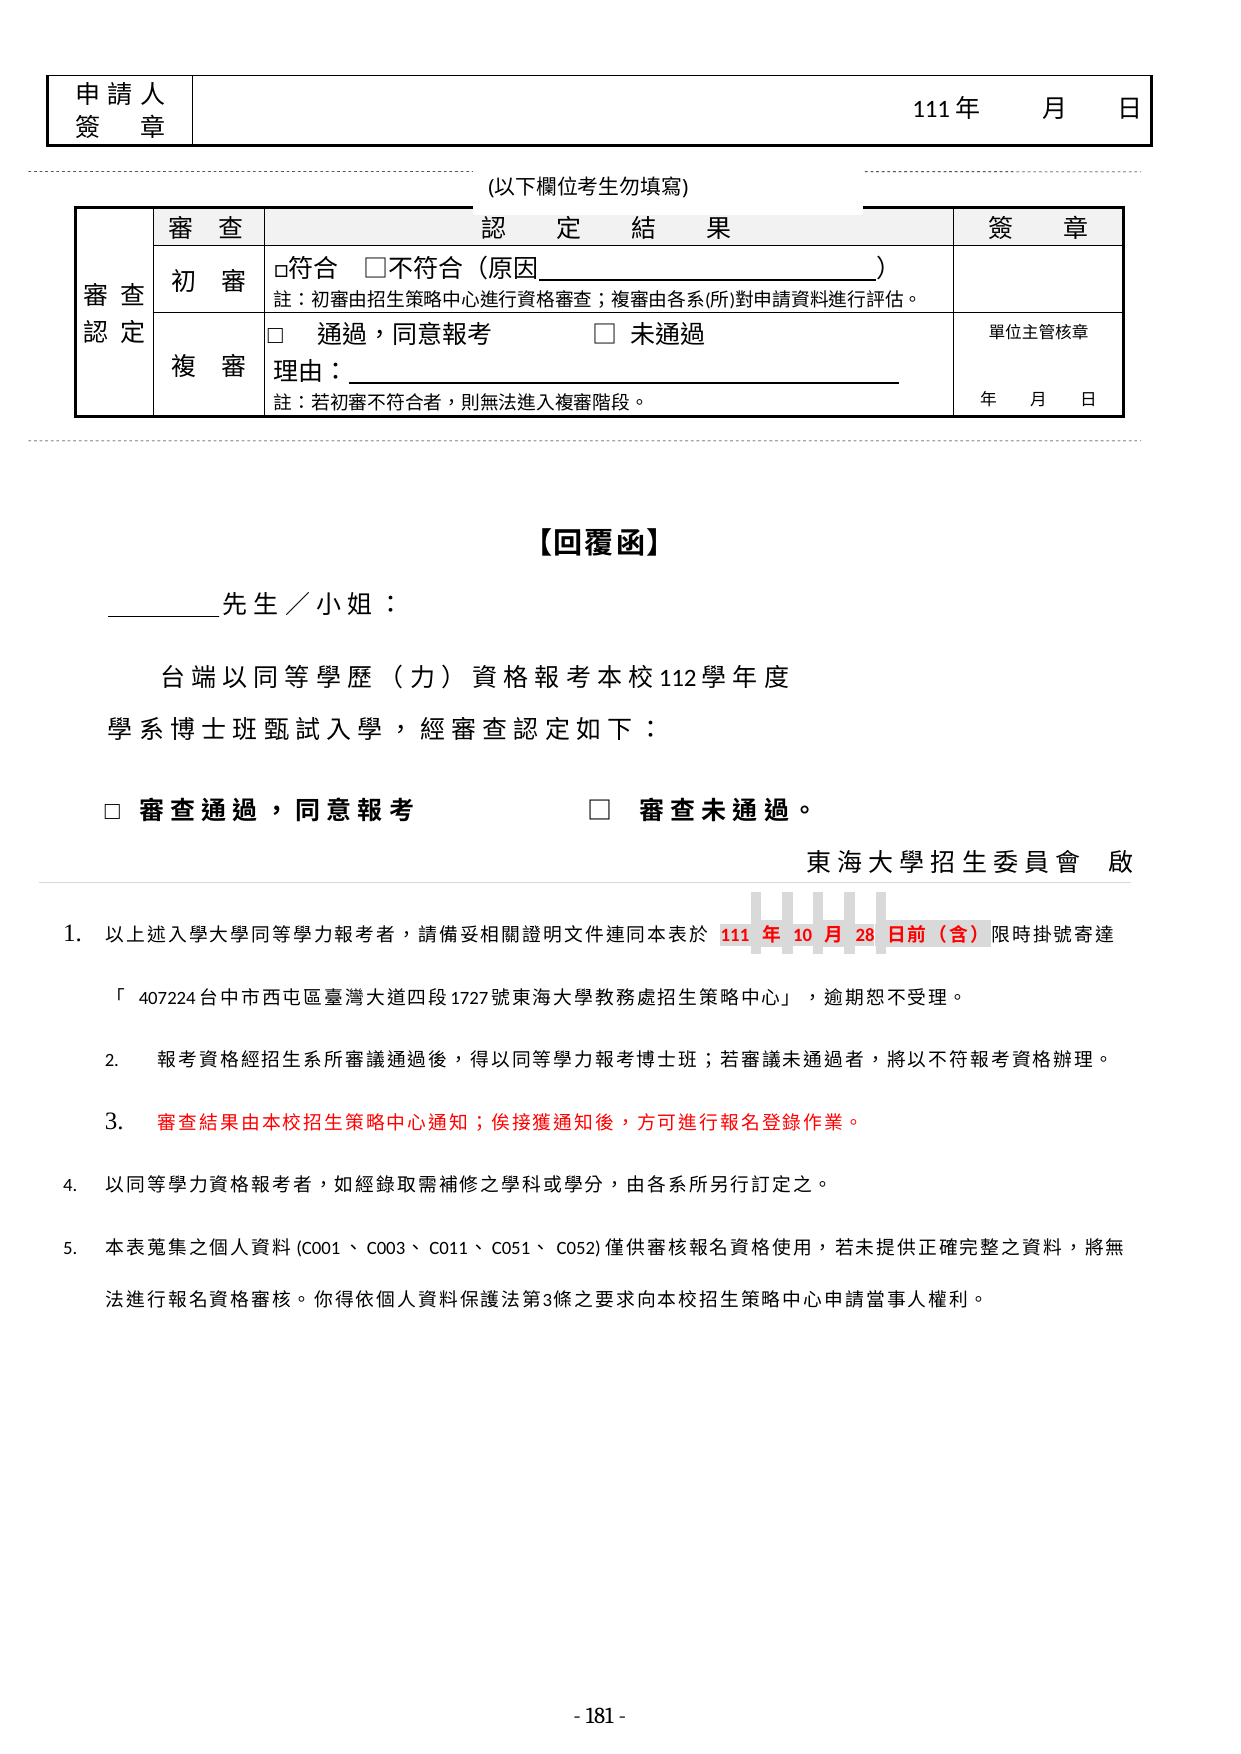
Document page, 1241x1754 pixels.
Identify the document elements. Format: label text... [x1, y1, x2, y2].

table_cell [954, 246, 1122, 312]
table_cell 111年 月 日 [193, 76, 1150, 144]
list 本表蒐集之個人資料(C001、C003、C011、C051、C052)僅供審核報名資格使用，若未提供正確完整之資料，將無法進行報名資格審核。你得依個人資料保護法第3條之要求向本校招生策略中心申請當事人權利。 [63, 1194, 1136, 1319]
table_cell 初 審 [154, 246, 264, 312]
text 先生／小姐： [100, 561, 1136, 624]
text (以下欄位考生勿填寫) [488, 170, 848, 201]
list 審查通過，同意報考 □ 審查未通過。 [98, 756, 1136, 819]
text 台端以同等學歷（力）資格報考本校112學年度 學系博士班甄試入學，經審查認定如下： [100, 624, 1136, 749]
table_cell 複 審 [154, 313, 264, 414]
table_cell □符合 □不符合（原因 ） 註：初審由招生策略中心進行資格審查；複審由各系(所)對申請資料進行評估。 [265, 246, 953, 312]
list 審查結果由本校招生策略中心通知；俟接獲通知後，方可進行報名登錄作業。 [100, 1069, 1136, 1131]
text 【回覆函】 [63, 499, 1136, 561]
table_header 認 定 結 果 [265, 209, 953, 245]
table_cell 單位主管核章 年 月 日 [954, 313, 1122, 414]
list 以同等學力資格報考者，如經錄取需補修之學科或學分，由各系所另行訂定之。 [63, 1131, 1136, 1194]
table_cell 通過，同意報考 □ 未通過 理由： 註：若初審不符合者，則無法進入複審階段。 [265, 313, 953, 414]
table_header 審 查 認 定 [77, 209, 153, 414]
table_cell 申請人 簽 章 [49, 76, 192, 144]
list 以上述入學大學同等學力報考者，請備妥相關證明文件連同本表於111年10月28日前（含）限時掛號寄達「407224台中市西屯區臺灣大道四段1727號東海大學教務處招生策略中心」，逾期恕不受理。 [63, 881, 1136, 1006]
table_header 審 查 [154, 209, 264, 245]
list 報考資格經招生系所審議通過後，得以同等學力報考博士班；若審議未通過者，將以不符報考資格辦理。 [100, 1006, 1136, 1069]
text 東海大學招生委員會 啟 [100, 819, 1136, 881]
table_header 簽 章 [954, 209, 1122, 245]
